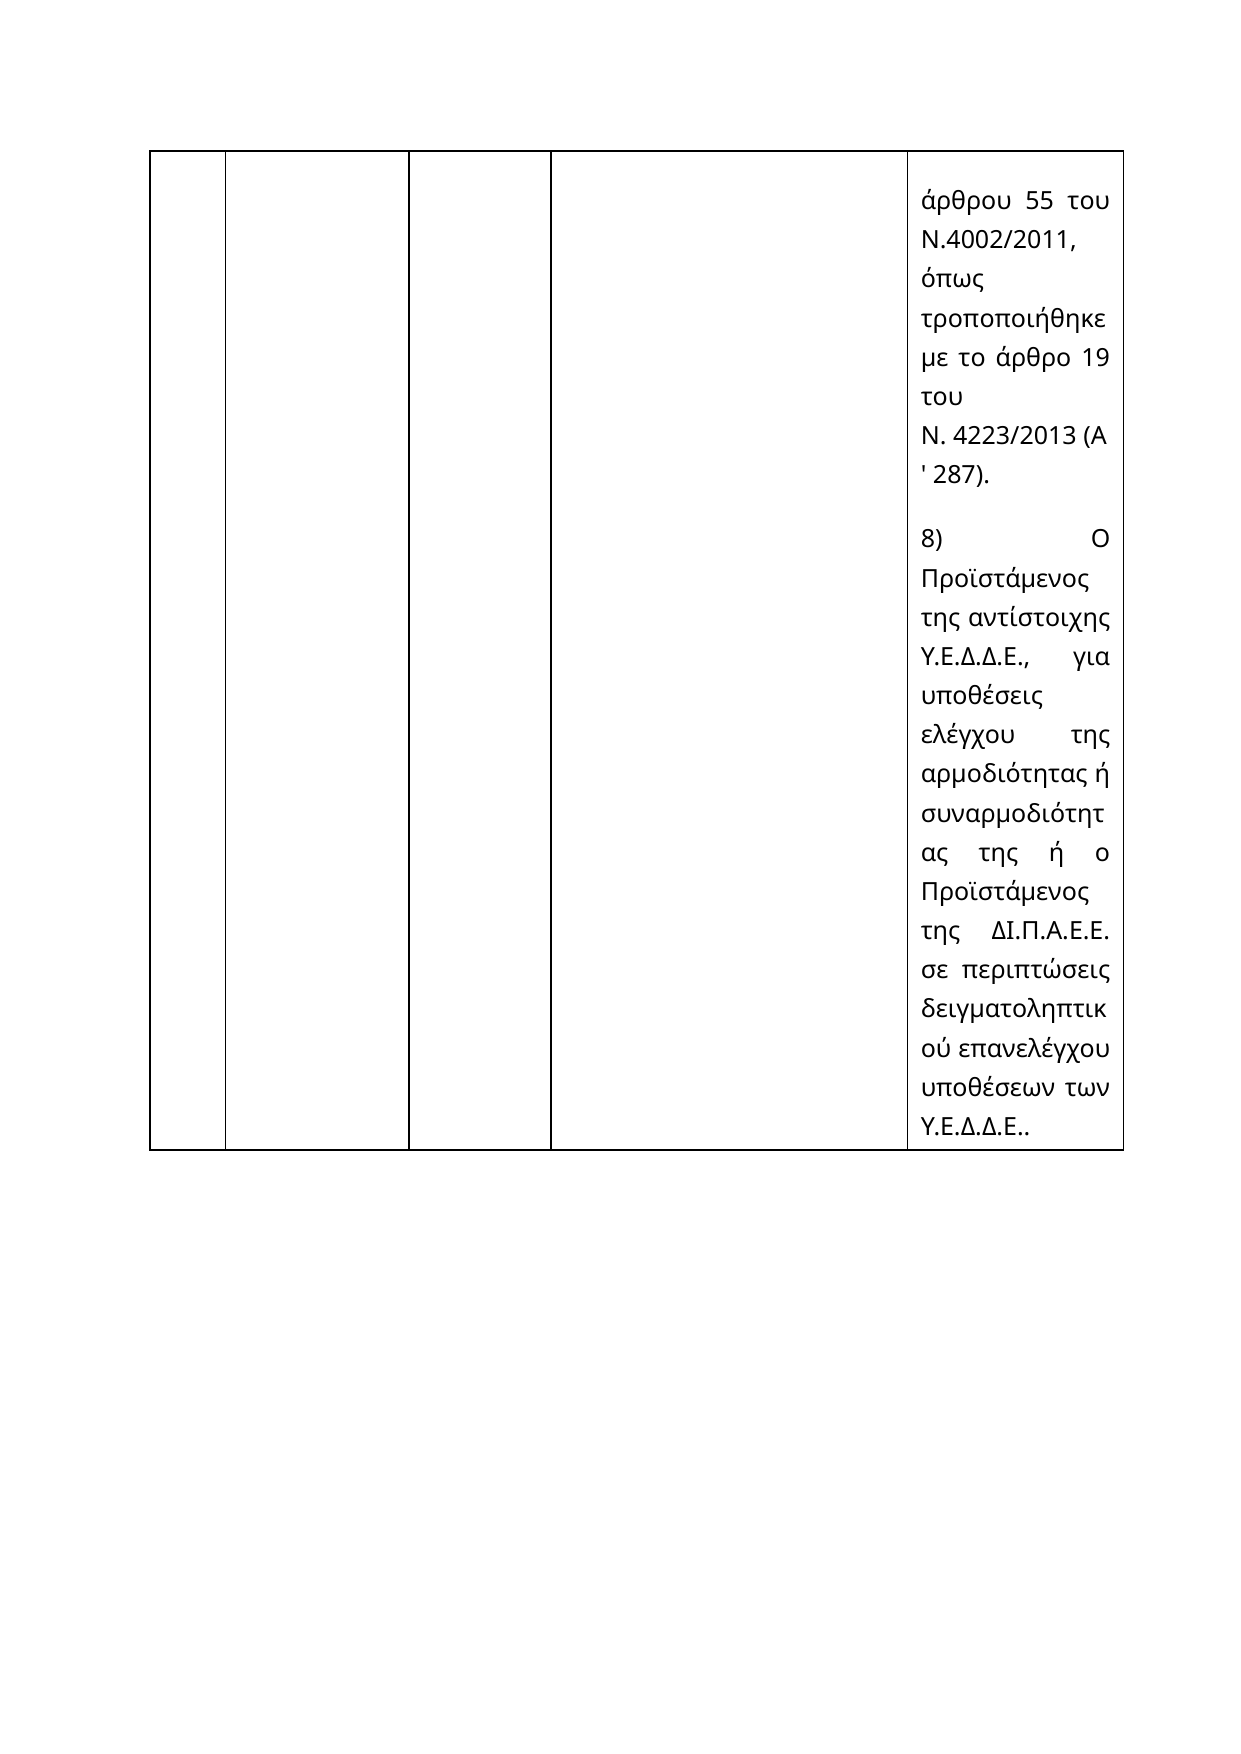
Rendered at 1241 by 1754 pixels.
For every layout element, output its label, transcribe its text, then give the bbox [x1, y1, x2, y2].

table_cell [226, 152, 408, 1149]
table_cell [410, 152, 550, 1149]
table_cell [552, 152, 907, 1149]
table_cell [151, 152, 225, 1149]
table_cell άρθρου 55 του Ν.4002/2011, όπως τροποποιήθηκε με το άρθρο 19 του Ν. 4223/2013 (Α' 287). 8) Ο Προϊστάμενος της αντίστοιχης Υ.Ε.Δ.Δ.Ε., για υποθέσεις ελέγχου της αρμοδιότητας ή συναρμοδιότητας της ή ο Προϊστάμενος της ΔΙ.Π.Α.Ε.Ε. σε περιπτώσεις δειγματοληπτικού επανελέγχου υποθέσεων των Υ.Ε.Δ.Δ.Ε.. [908, 152, 1123, 1149]
